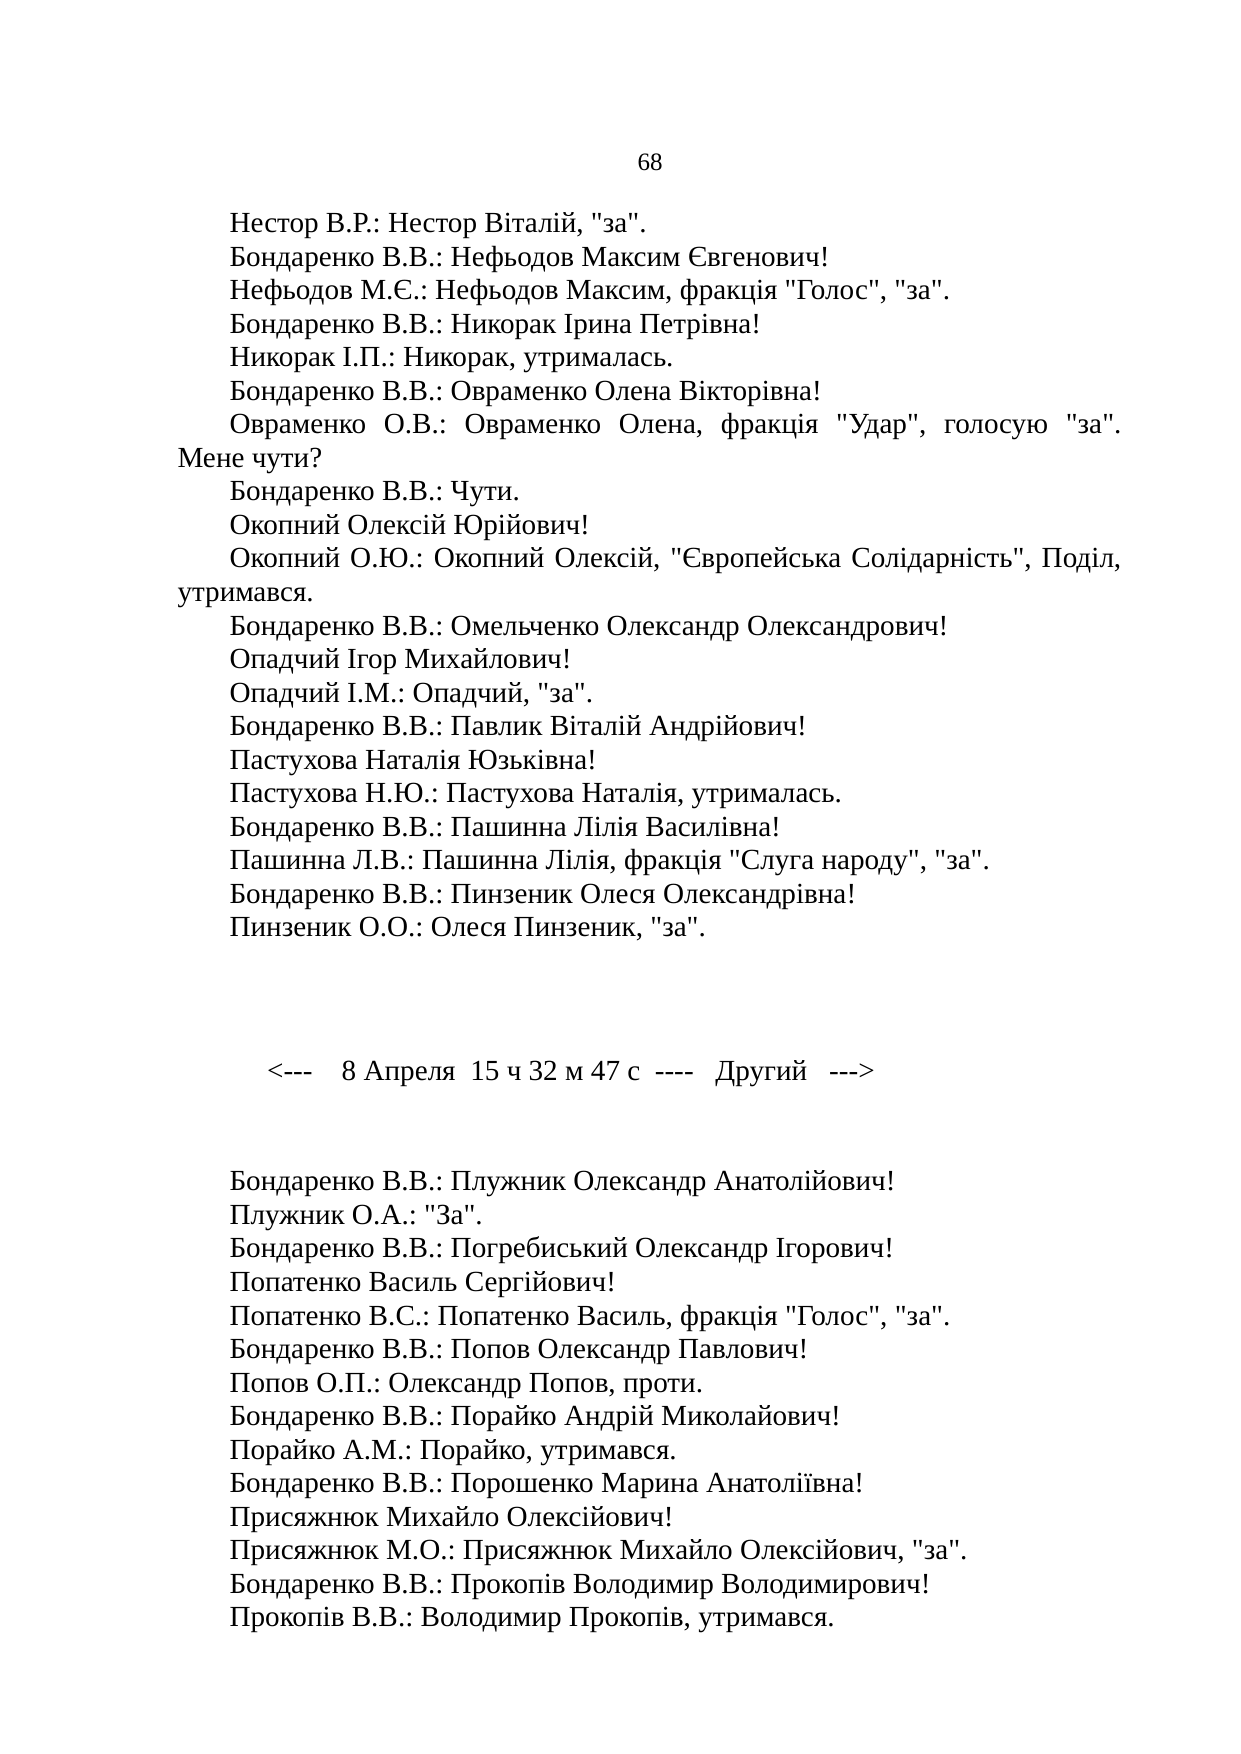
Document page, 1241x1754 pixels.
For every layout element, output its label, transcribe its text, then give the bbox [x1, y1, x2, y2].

text Опадчий Ігор Михайлович! [177, 641, 1122, 675]
text Овраменко О.В.: Овраменко Олена, фракція "Удар", голосую "за". Мене чути? [177, 406, 1122, 473]
text Бондаренко В.В.: Плужник Олександр Анатолійович! [177, 1163, 1122, 1197]
text Окопний О.Ю.: Окопний Олексій, "Європейська Солідарність", Поділ, утримався. [177, 541, 1122, 608]
text Бондаренко В.В.: Нефьодов Максим Євгенович! [177, 239, 1122, 272]
text Бондаренко В.В.: Чути. [177, 473, 1122, 507]
text Бондаренко В.В.: Порошенко Марина Анатоліївна! [177, 1465, 1122, 1499]
text Попатенко Василь Сергійович! [177, 1264, 1122, 1298]
text Присяжнюк М.О.: Присяжнюк Михайло Олексійович, "за". [177, 1532, 1122, 1566]
text Бондаренко В.В.: Овраменко Олена Вікторівна! [177, 373, 1122, 406]
text Пастухова Наталія Юзьківна! [177, 742, 1122, 775]
text Никорак І.П.: Никорак, утрималась. [177, 339, 1122, 373]
text Бондаренко В.В.: Пашинна Лілія Василівна! [177, 809, 1122, 842]
text Бондаренко В.В.: Павлик Віталій Андрійович! [177, 708, 1122, 742]
text Бондаренко В.В.: Попов Олександр Павлович! [177, 1331, 1122, 1365]
text Попов О.П.: Олександр Попов, проти. [177, 1365, 1122, 1398]
text <--- 8 Апреля 15 ч 32 м 47 с ---- Другий ---> [177, 1010, 1122, 1096]
text Попатенко В.С.: Попатенко Василь, фракція "Голос", "за". [177, 1298, 1122, 1331]
text Пастухова Н.Ю.: Пастухова Наталія, утрималась. [177, 775, 1122, 809]
text Бондаренко В.В.: Омельченко Олександр Олександрович! [177, 608, 1122, 641]
text Порайко А.М.: Порайко, утримався. [177, 1432, 1122, 1465]
text Нефьодов М.Є.: Нефьодов Максим, фракція "Голос", "за". [177, 272, 1122, 306]
text Прокопів В.В.: Володимир Прокопів, утримався. [177, 1599, 1122, 1633]
text Окопний Олексій Юрійович! [177, 507, 1122, 541]
text Присяжнюк Михайло Олексійович! [177, 1499, 1122, 1532]
text Нестор В.Р.: Нестор Віталій, "за". [177, 205, 1122, 239]
text Пашинна Л.В.: Пашинна Лілія, фракція "Слуга народу", "за". [177, 842, 1122, 876]
text Опадчий І.М.: Опадчий, "за". [177, 675, 1122, 708]
text Бондаренко В.В.: Погребиський Олександр Ігорович! [177, 1231, 1122, 1264]
text Бондаренко В.В.: Порайко Андрій Миколайович! [177, 1398, 1122, 1432]
text Пинзеник О.О.: Олеся Пинзеник, "за". [177, 909, 1122, 943]
text Плужник О.А.: "За". [177, 1197, 1122, 1231]
text Бондаренко В.В.: Пинзеник Олеся Олександрівна! [177, 876, 1122, 909]
text Бондаренко В.В.: Прокопів Володимир Володимирович! [177, 1566, 1122, 1599]
text Бондаренко В.В.: Никорак Ірина Петрівна! [177, 306, 1122, 339]
